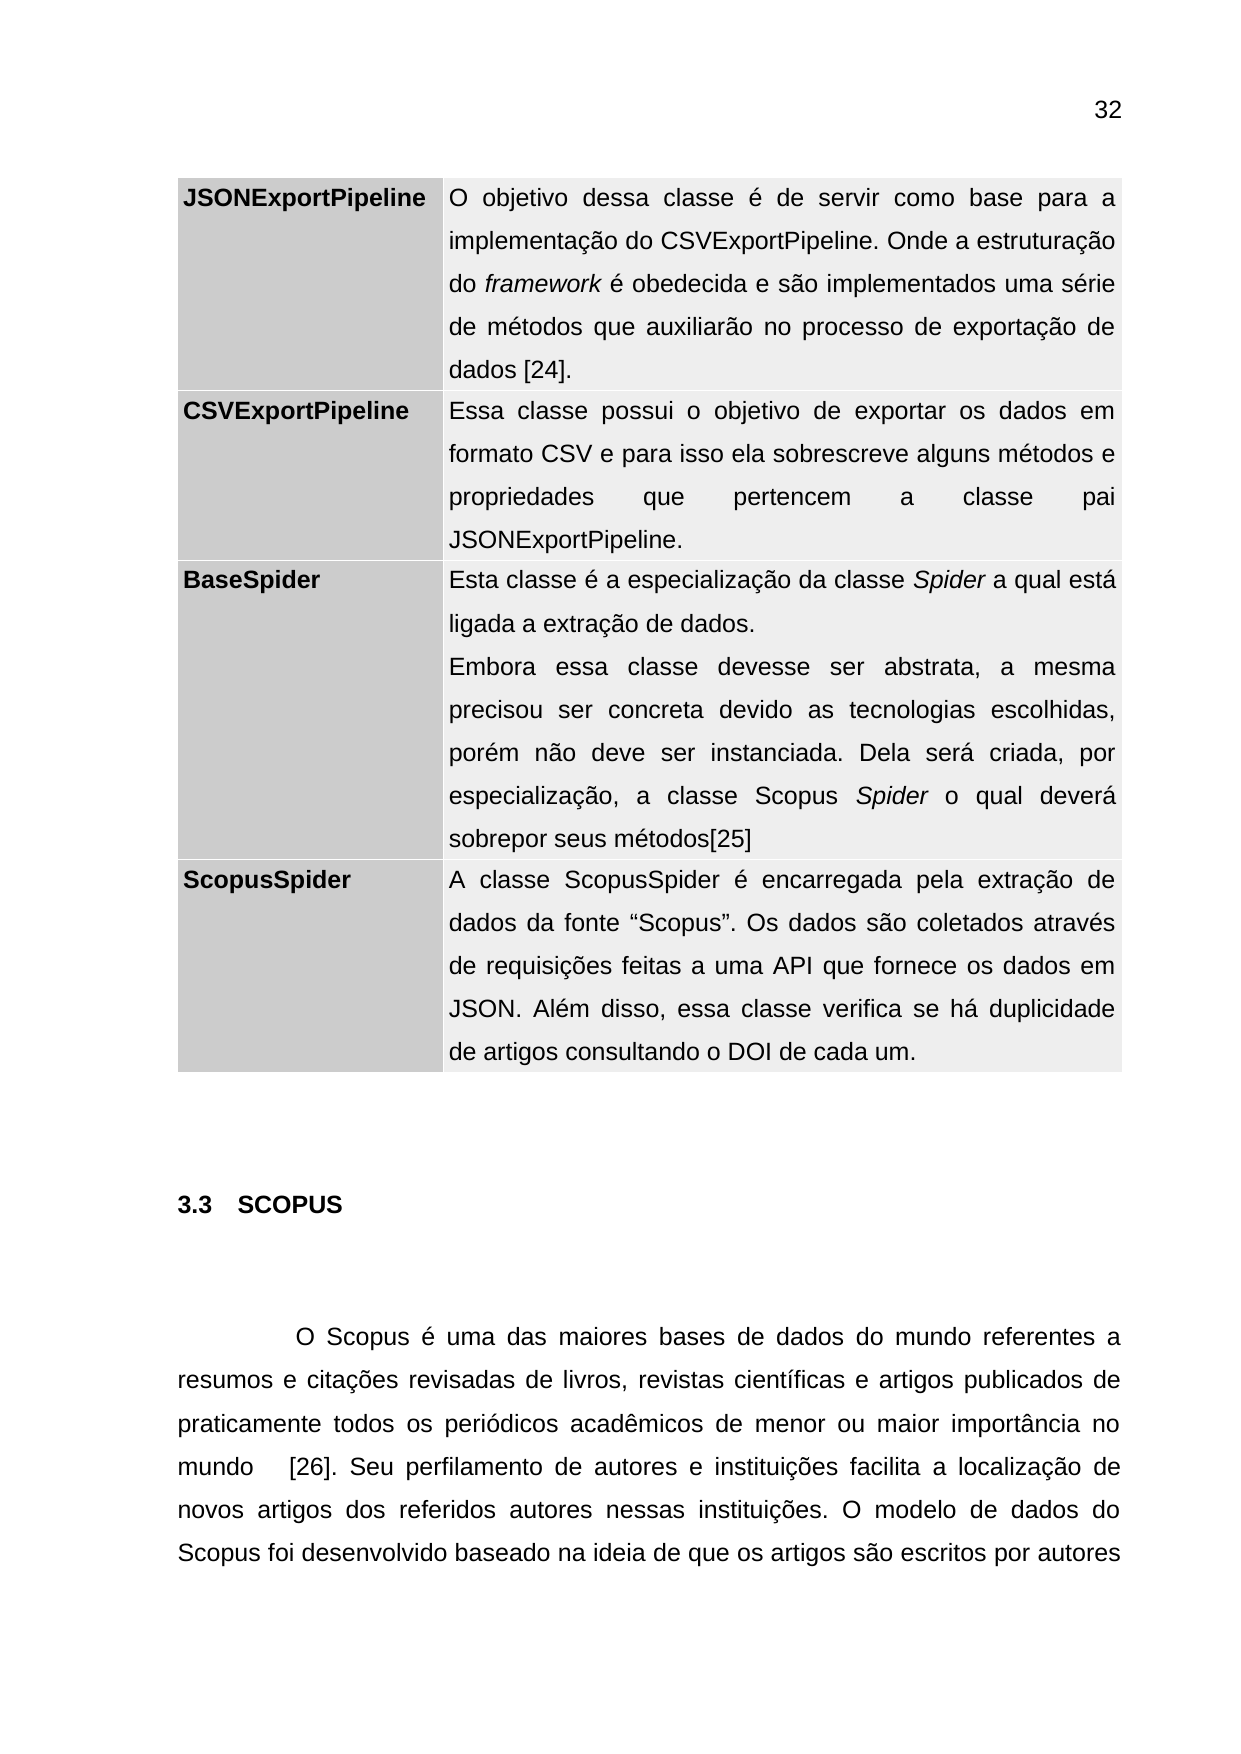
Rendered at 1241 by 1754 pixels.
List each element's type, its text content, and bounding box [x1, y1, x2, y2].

text O Scopus é uma das maiores bases de dados do mundo referentes a resumos e citações revisadas de livros, revistas científicas e artigos publicados de praticamente todos os periódicos acadêmicos de menor ou maior importância no mundo [26]. Seu perfilamento de autores e instituições facilita a localização de novos artigos dos referidos autores nessas instituições. O modelo de dados do Scopus foi desenvolvido baseado na ideia de que os artigos são escritos por autores [177, 1322, 1122, 1567]
table_cell BaseSpider [178, 561, 443, 859]
table_cell O objetivo dessa classe é de servir como base para a implementação do CSVExportPipeline. Onde a estruturação do framework é obedecida e são implementados uma série de métodos que auxiliarão no processo de exportação de dados [24]. [444, 178, 1122, 390]
table_cell JSONExportPipeline [178, 178, 443, 390]
table_cell Esta classe é a especialização da classe Spider a qual está ligada a extração de dados. Embora essa classe devesse ser abstrata, a mesma precisou ser concreta devido as tecnologias escolhidas, porém não deve ser instanciada. Dela será criada, por especialização, a classe Scopus Spider o qual deverá sobrepor seus métodos[25] [444, 561, 1122, 859]
table_cell CSVExportPipeline [178, 391, 443, 560]
table_cell A classe ScopusSpider é encarregada pela extração de dados da fonte “Scopus”. Os dados são coletados através de requisições feitas a uma API que fornece os dados em JSON. Além disso, essa classe verifica se há duplicidade de artigos consultando o DOI de cada um. [444, 860, 1122, 1072]
table_cell ScopusSpider [178, 860, 443, 1072]
subtitle scopus [177, 1190, 1122, 1218]
table_cell Essa classe possui o objetivo de exportar os dados em formato CSV e para isso ela sobrescreve alguns métodos e propriedades que pertencem a classe pai JSONExportPipeline. [444, 391, 1122, 560]
